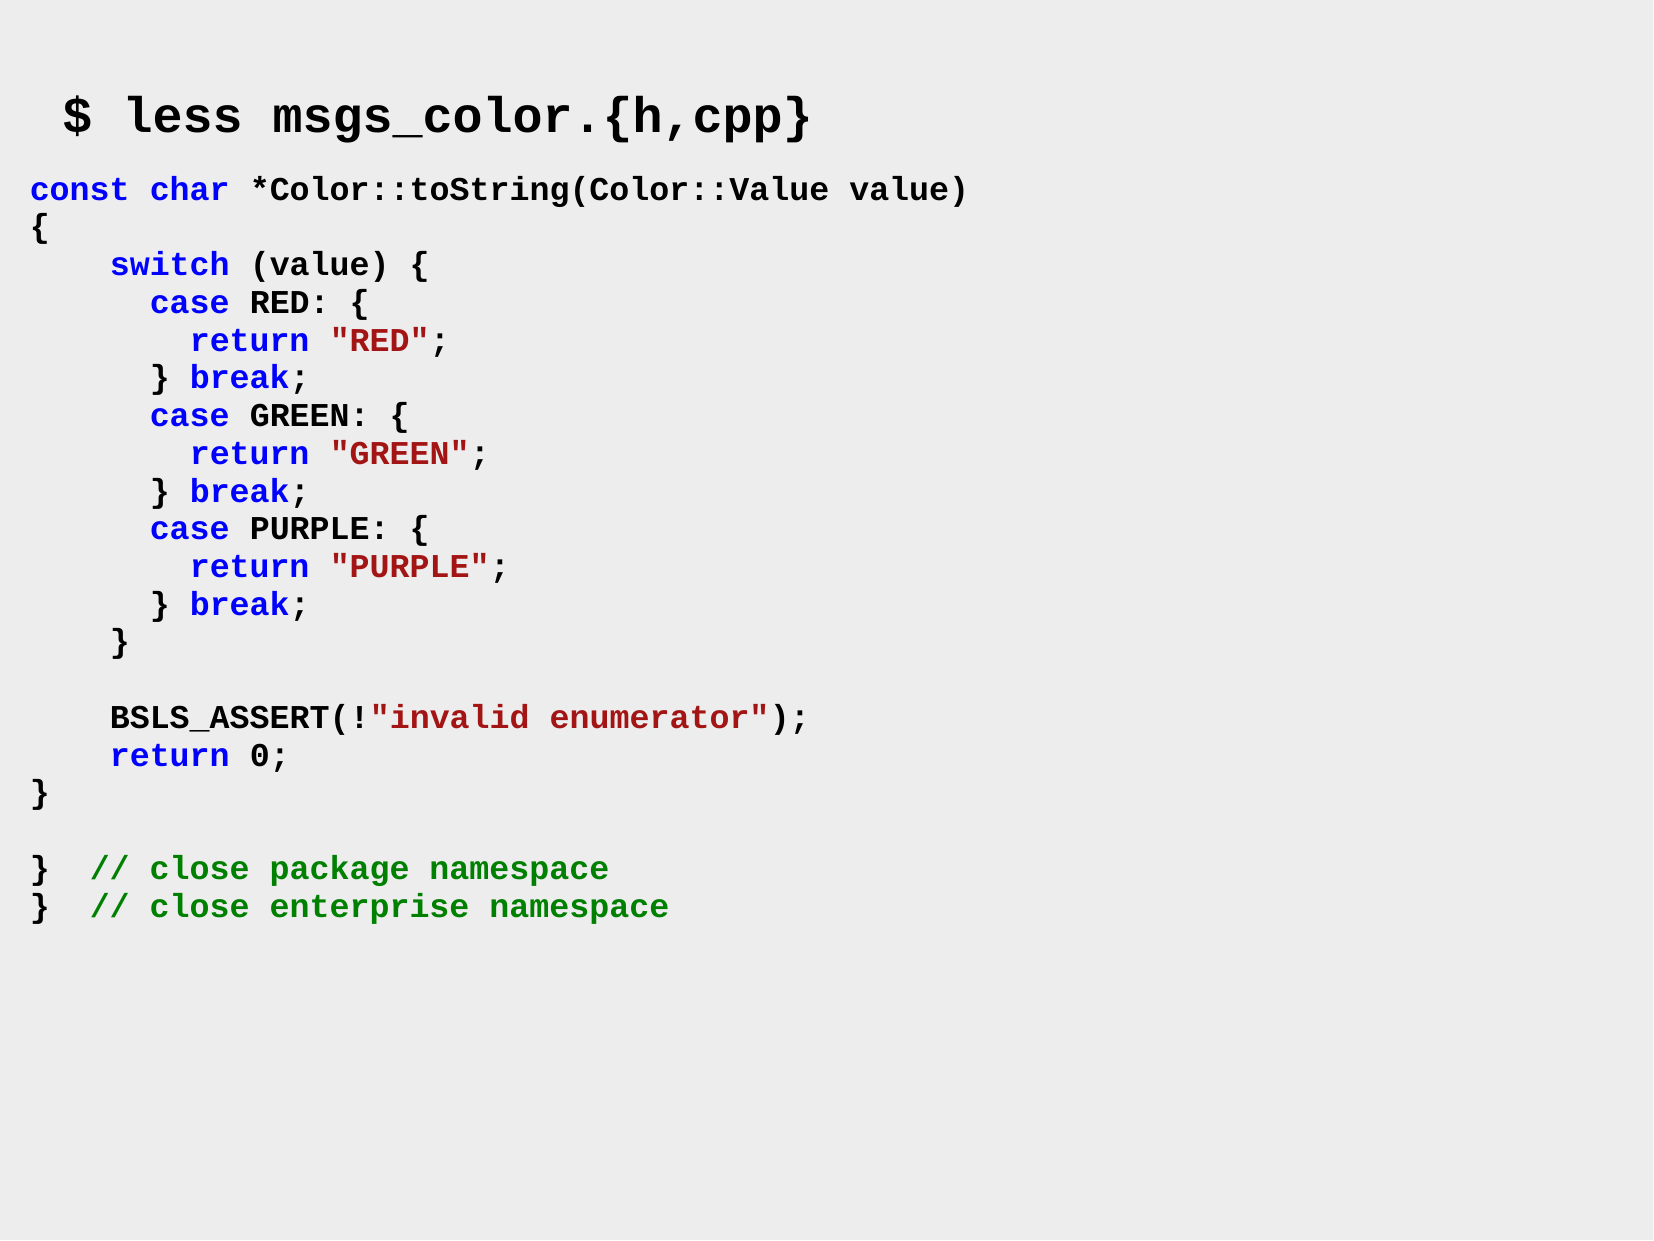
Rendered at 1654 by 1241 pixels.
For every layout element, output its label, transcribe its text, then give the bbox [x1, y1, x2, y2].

text_box $ less msgs_color.{h,cpp} [47, 83, 1653, 165]
text_box const char *Color::toString(Color::Value value) { switch (value) { case RED: { return "RED"; } break; case GREEN: { return "GREEN"; } break; case PURPLE: { return "PURPLE"; } break; } BSLS_ASSERT(!"invalid enumerator"); return 0; } } // close package namespace } // close enterprise namespace [15, 165, 1654, 935]
